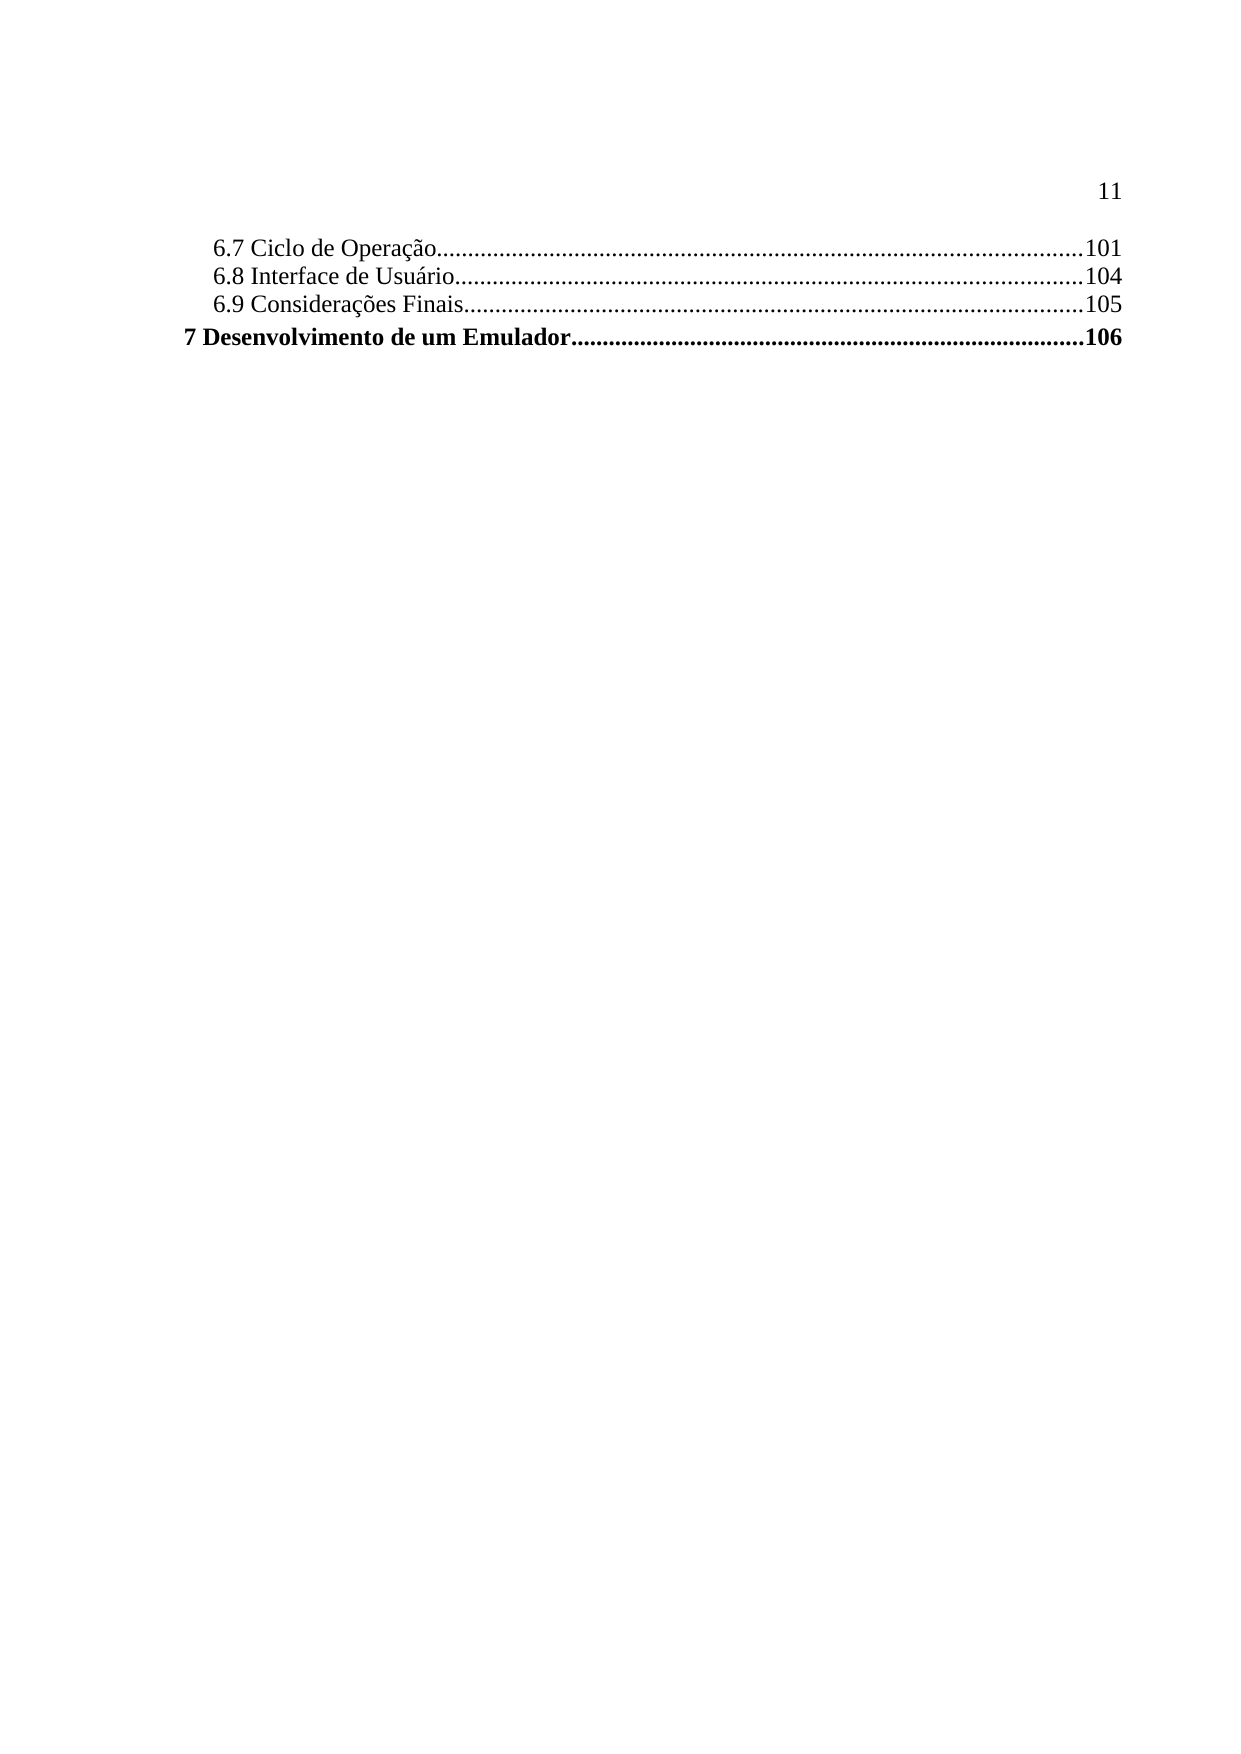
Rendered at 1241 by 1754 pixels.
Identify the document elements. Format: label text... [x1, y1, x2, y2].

text 6.7 Ciclo de Operação 101 [207, 234, 1122, 262]
text 6.8 Interface de Usuário 104 [207, 262, 1122, 290]
text 7 Desenvolvimento de um Emulador 106 [177, 323, 1122, 351]
text 6.9 Considerações Finais 105 [207, 290, 1122, 317]
